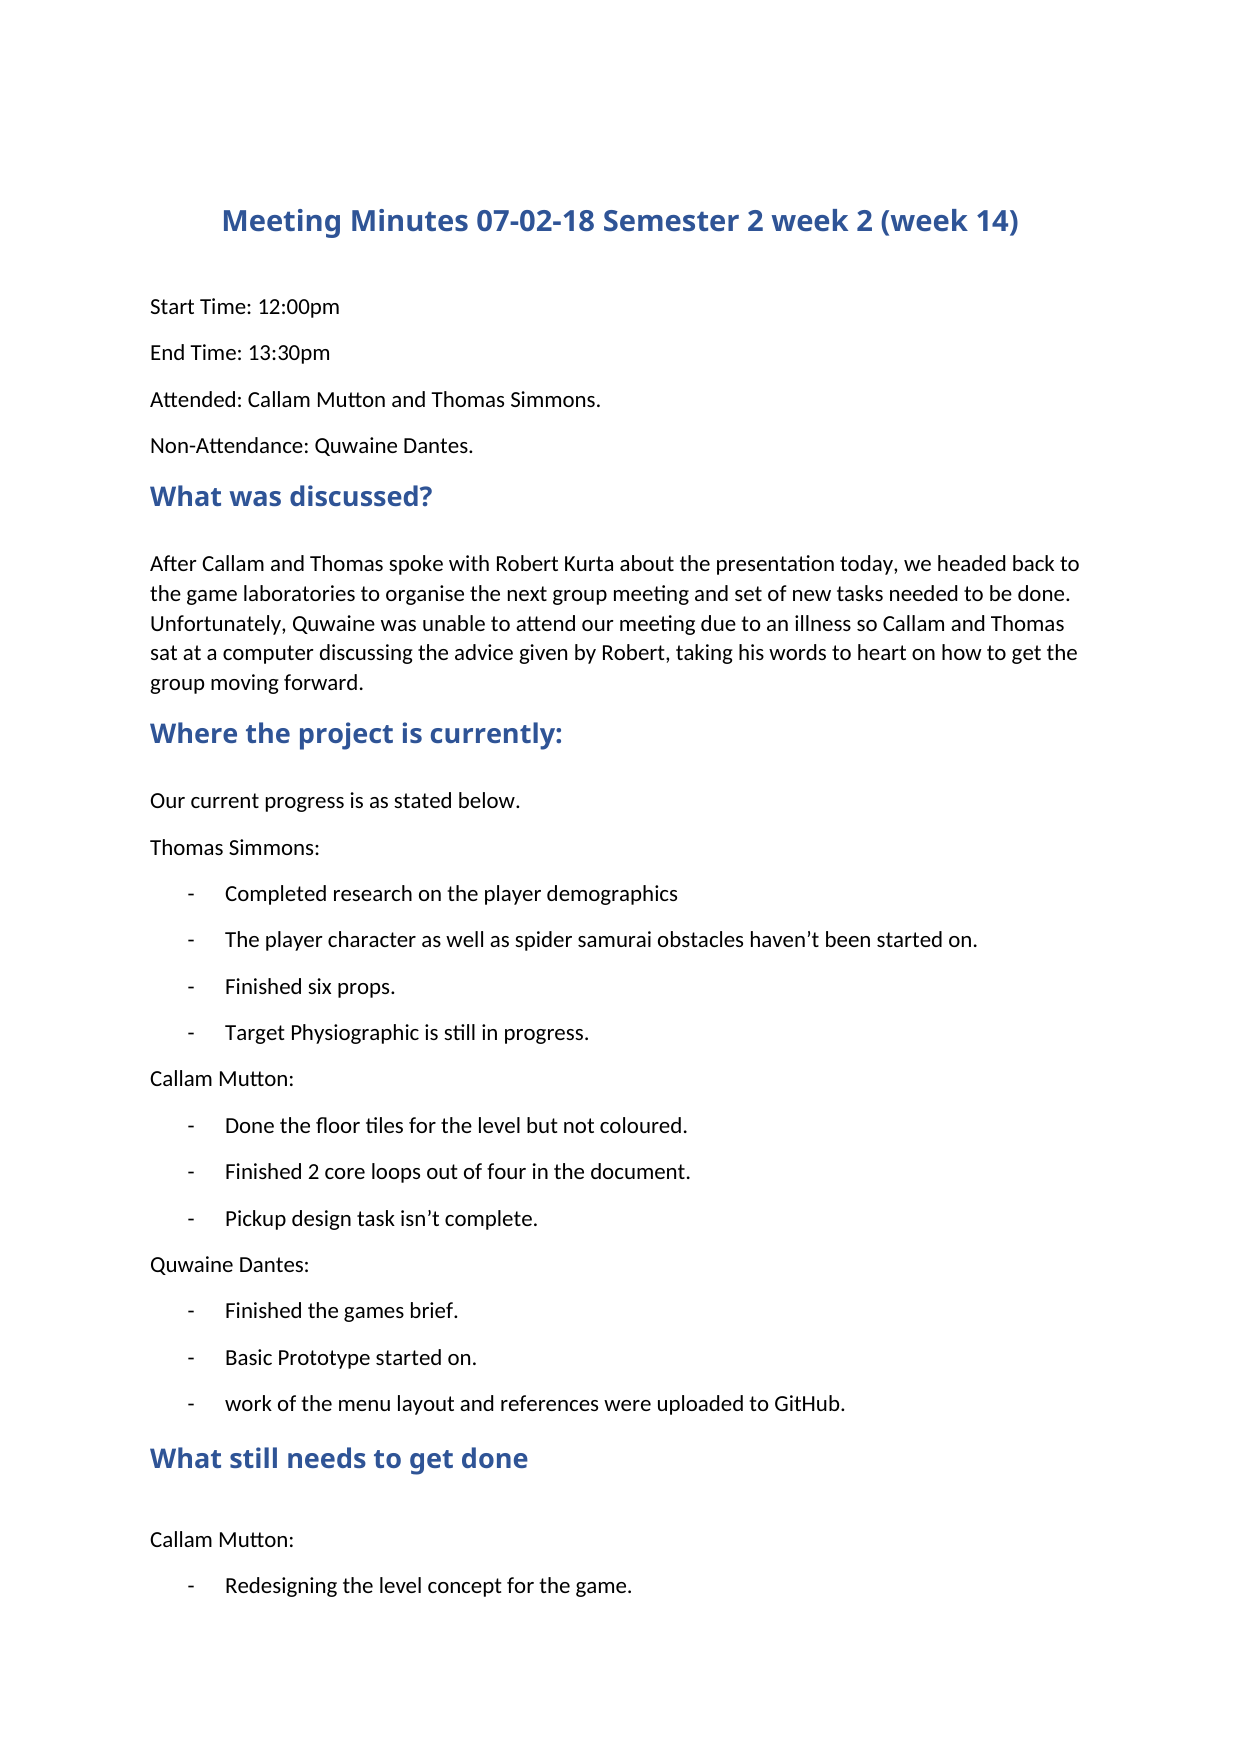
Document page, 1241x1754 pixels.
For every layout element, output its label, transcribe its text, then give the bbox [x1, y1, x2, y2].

list Target Physiographic is still in progress. [187, 1018, 1090, 1046]
list Done the floor tiles for the level but not coloured. [187, 1111, 1090, 1139]
list Finished six props. [187, 972, 1090, 1000]
text Start Time: 12:00pm [150, 292, 1090, 320]
text End Time: 13:30pm [150, 338, 1090, 366]
list Redesigning the level concept for the game. [187, 1571, 1090, 1599]
text Our current progress is as stated below. [150, 786, 1090, 814]
list work of the menu layout and references were uploaded to GitHub. [187, 1389, 1090, 1417]
list Pickup design task isn’t complete. [187, 1204, 1090, 1232]
list Finished 2 core loops out of four in the document. [187, 1157, 1090, 1185]
list Basic Prototype started on. [187, 1343, 1090, 1371]
text Non-Attendance: Quwaine Dantes. [150, 431, 1090, 459]
text Attended: Callam Mutton and Thomas Simmons. [150, 385, 1090, 413]
list Finished the games brief. [187, 1296, 1090, 1324]
subtitle What was discussed? [150, 477, 1090, 514]
subtitle What still needs to get done [150, 1439, 1090, 1476]
text Callam Mutton: [150, 1064, 1090, 1093]
text Thomas Simmons: [150, 833, 1090, 861]
list The player character as well as spider samurai obstacles haven’t been started on. [187, 926, 1090, 953]
subtitle Meeting Minutes 07-02-18 Semester 2 week 2 (week 14) [150, 200, 1090, 240]
list Completed research on the player demographics [187, 879, 1090, 907]
text Callam Mutton: [150, 1525, 1090, 1553]
text After Callam and Thomas spoke with Robert Kurta about the presentation today, we headed back to the game laboratories to organise the next group meeting and set of new tasks needed to be done. Unfortunately, Quwaine was unable to attend our meeting due to an illness so Callam and Thomas sat at a computer discussing the advice given by Robert, taking his words to heart on how to get the group moving forward. [150, 549, 1090, 696]
subtitle Where the project is currently: [150, 714, 1090, 751]
text Quwaine Dantes: [150, 1250, 1090, 1278]
